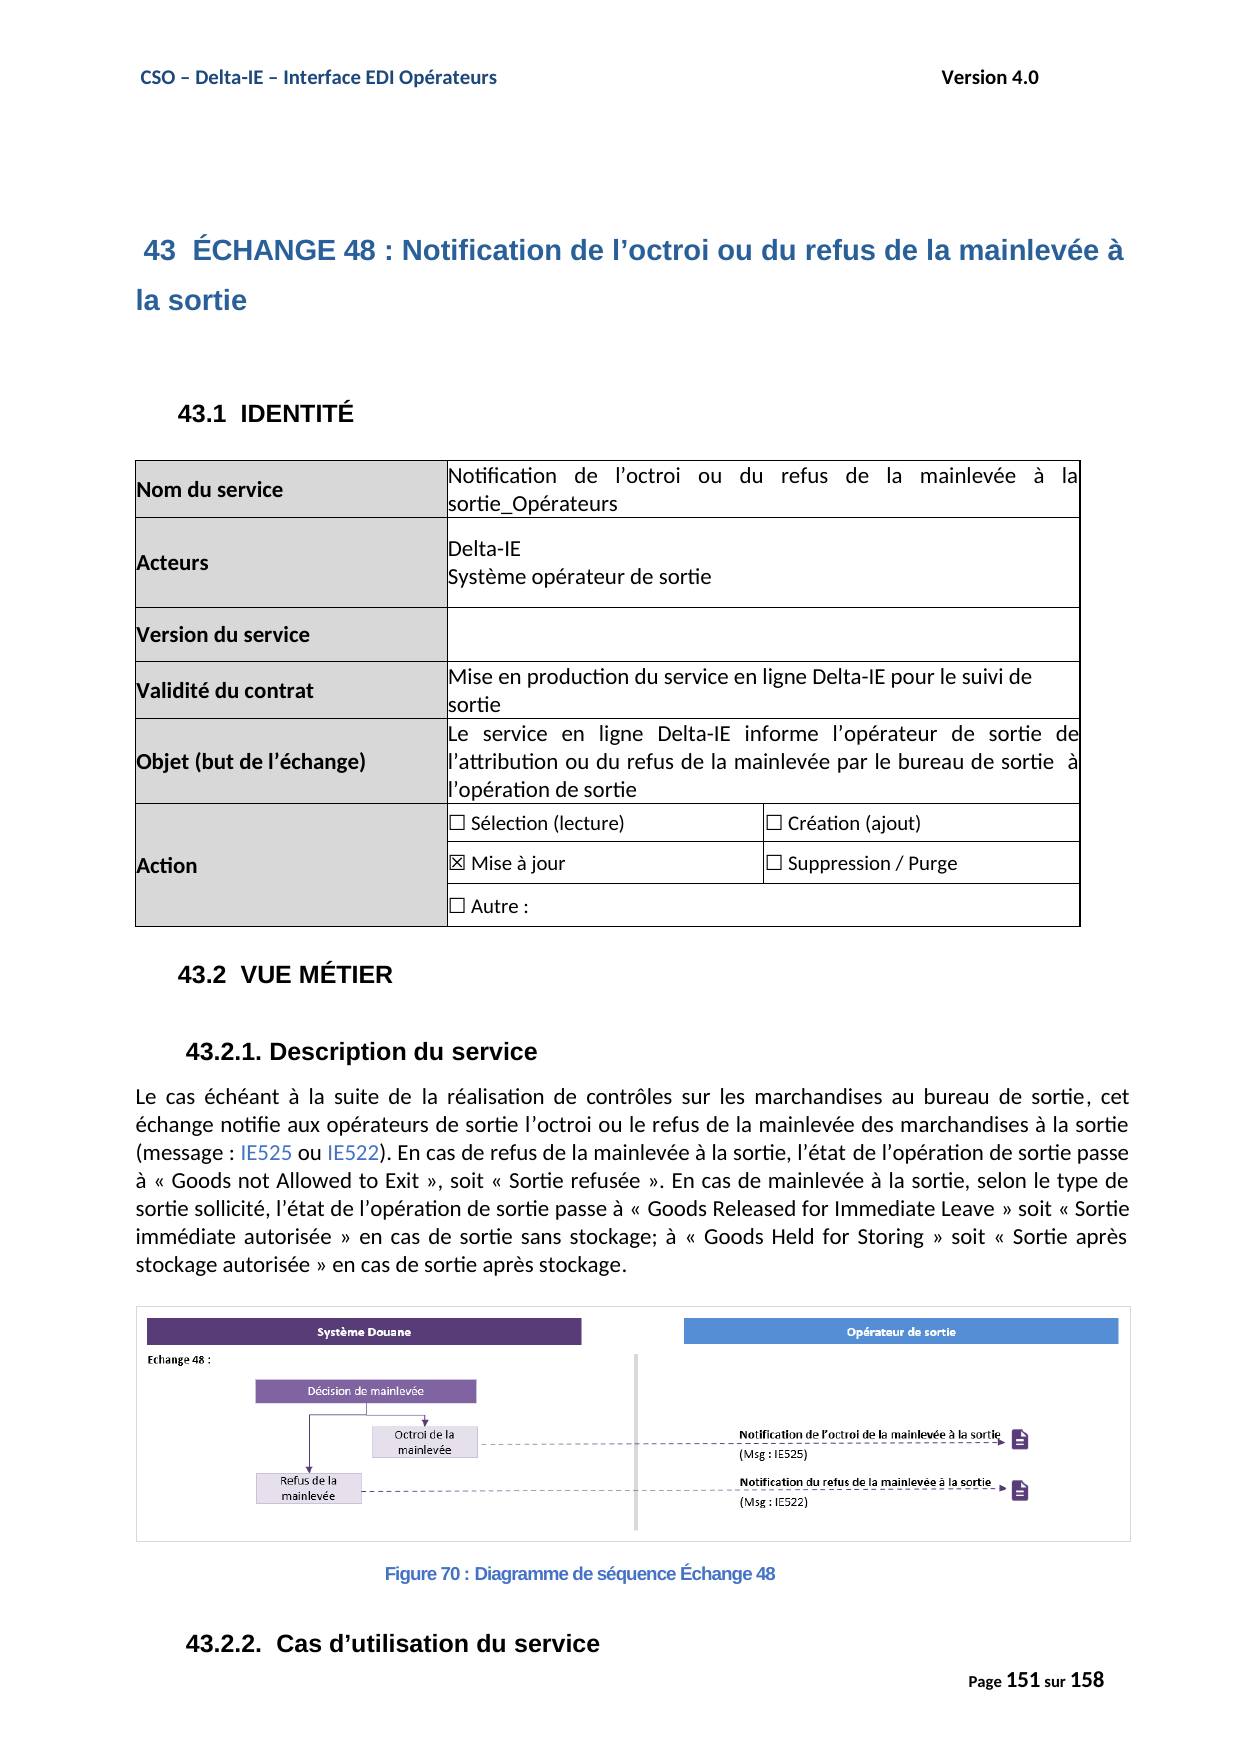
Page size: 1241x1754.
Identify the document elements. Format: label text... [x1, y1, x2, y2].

table_cell Action [136, 804, 447, 926]
table_cell Mise en production du service en ligne Delta-IE pour le suivi de sortie [448, 662, 1079, 718]
subtitle IDENTITÉ [171, 399, 1130, 427]
table_cell ☐ Autre : [448, 884, 1079, 926]
subtitle Cas d’utilisation du service [186, 1629, 1130, 1658]
table_header Nom du service [136, 461, 447, 517]
subtitle ÉCHANGE 48 : Notification de l’octroi ou du refus de la mainlevée à la sortie [135, 233, 1130, 317]
table_cell ☒ Mise à jour [448, 842, 763, 883]
table_cell Le service en ligne Delta-IE informe l’opérateur de sortie de l’attribution ou du refus de la mainlevée par le bureau de sortie à l’opération de sortie [448, 719, 1079, 803]
table_cell ☐ Sélection (lecture) [448, 804, 763, 841]
subtitle Diagramme de séquence Échange 48 [135, 1563, 1071, 1585]
table_cell ☐ Création (ajout) [764, 804, 1079, 841]
text Le cas échéant à la suite de la réalisation de contrôles sur les marchandises au bureau de sortie, cet échange notifie aux opérateurs de sortie l’octroi ou le refus de la mainlevée des marchandises à la sortie (message : IE525 ou IE522). En cas de refus de la mainlevée à la sortie, l’état de l’opération de sortie passe à « Goods not Allowed to Exit », soit « Sortie refusée ». En cas de mainlevée à la sortie, selon le type de sortie sollicité, l’état de l’opération de sortie passe à « Goods Released for Immediate Leave » soit « Sortie immédiate autorisée » en cas de sortie sans stockage; à « Goods Held for Storing » soit « Sortie après stockage autorisée » en cas de sortie après stockage. [135, 1082, 1130, 1278]
table_cell Validité du contrat [136, 662, 447, 718]
table_cell Delta-IE Système opérateur de sortie [448, 518, 1079, 607]
picture [137, 1307, 1130, 1541]
subtitle Description du service [186, 1037, 1130, 1066]
table_cell Version du service [136, 608, 447, 661]
table_cell ☐ Suppression / Purge [764, 842, 1079, 883]
table_cell Acteurs [136, 518, 447, 607]
table_cell [448, 608, 1079, 661]
subtitle VUE MÉTIER [171, 960, 1130, 988]
table_header Notification de l’octroi ou du refus de la mainlevée à la sortie_Opérateurs [448, 461, 1079, 517]
table_cell Objet (but de l’échange) [136, 719, 447, 803]
